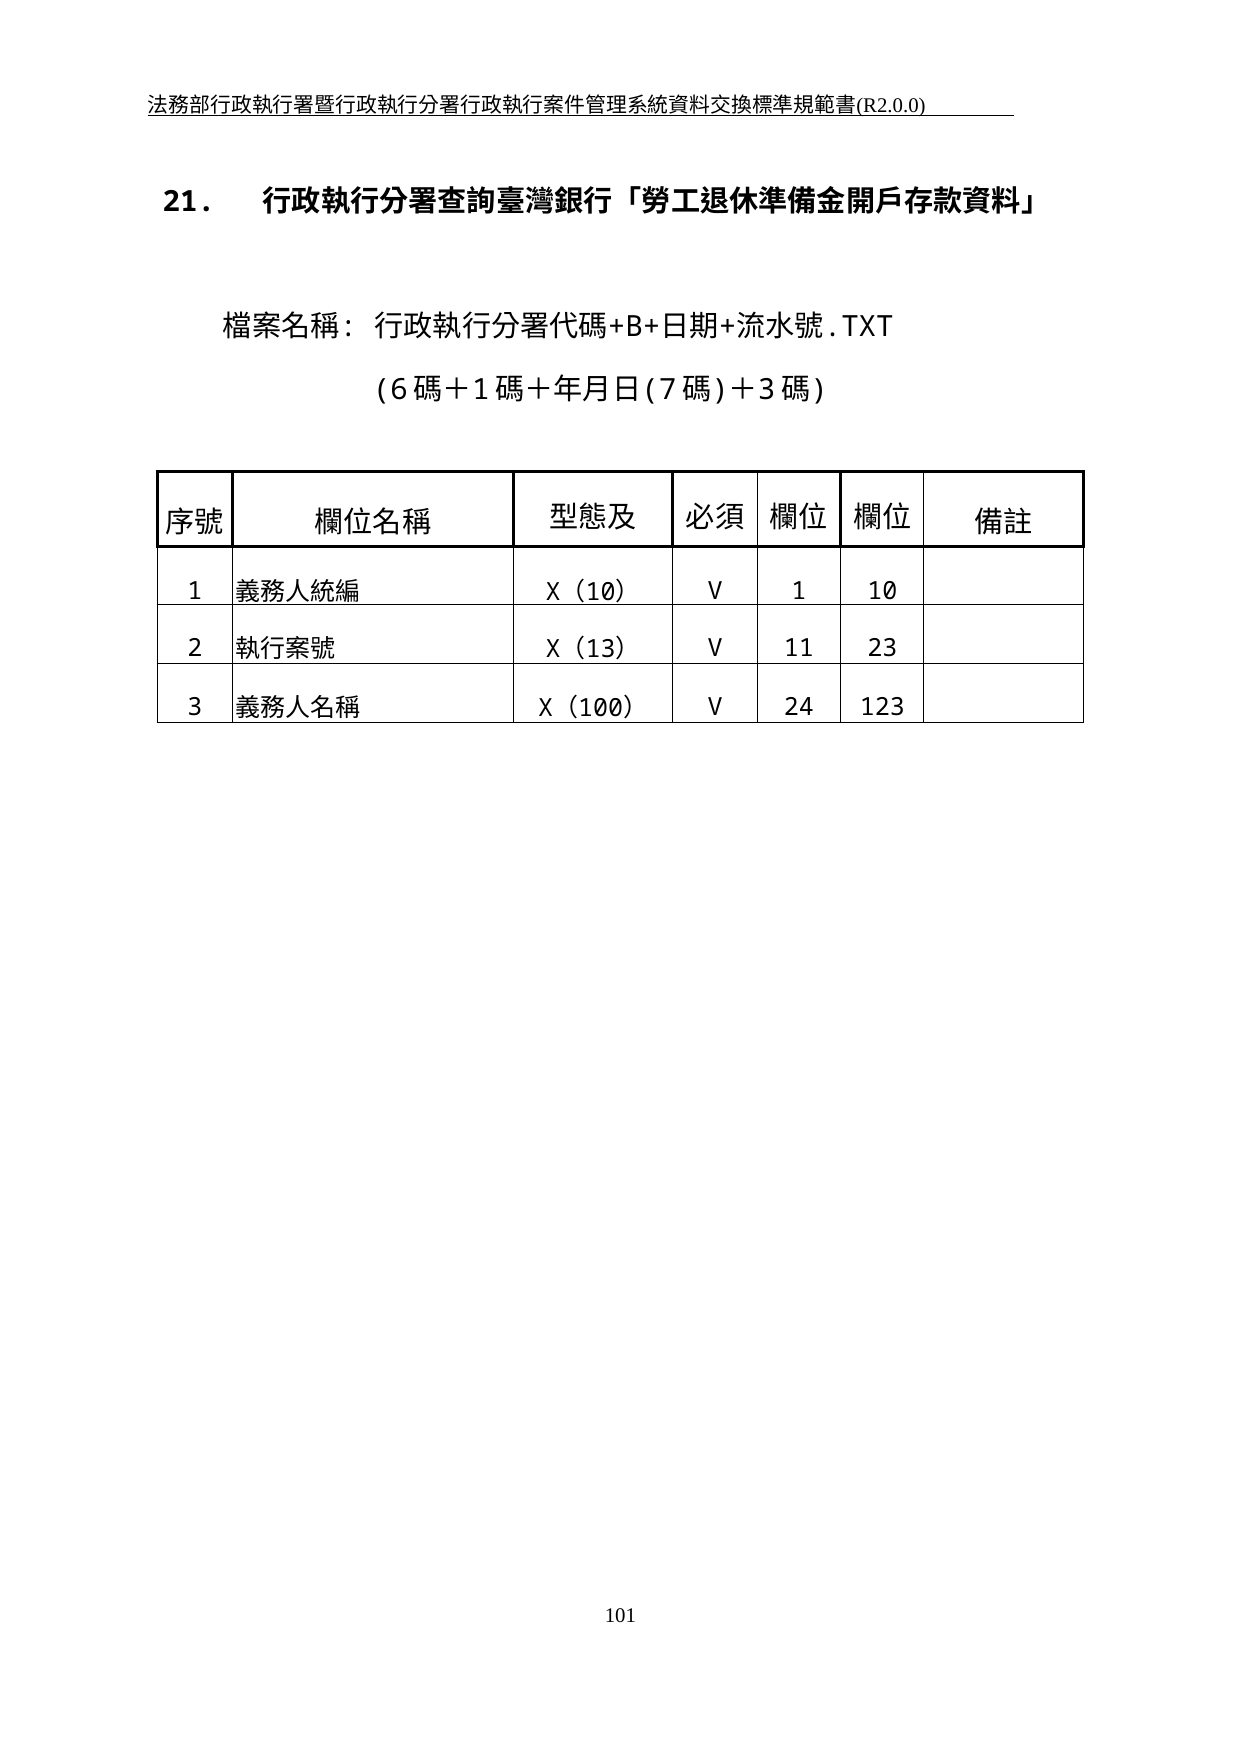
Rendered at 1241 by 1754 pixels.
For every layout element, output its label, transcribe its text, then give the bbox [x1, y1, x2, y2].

table_cell V [673, 548, 757, 604]
list 行政執行分署查詢臺灣銀行「勞工退休準備金開戶存款資料」 [162, 157, 1092, 220]
table_cell [924, 664, 1083, 722]
text 檔案名稱: 行政執行分署代碼+B+日期+流水號.TXT [223, 282, 1092, 345]
table_header 序號 [159, 473, 231, 545]
table_cell V [673, 605, 757, 663]
table_cell [924, 548, 1083, 604]
table_cell 2 [158, 605, 232, 663]
table_cell 義務人名稱 [233, 664, 513, 722]
table_cell 23 [841, 605, 923, 663]
table_cell 3 [158, 664, 232, 722]
table_header 欄位名稱 [234, 473, 512, 545]
table_cell X（13） [514, 605, 672, 663]
table_header 型態及 字元長度 [515, 473, 671, 545]
table_header 備註 [924, 473, 1082, 545]
table_cell 10 [841, 548, 923, 604]
table_cell 1 [158, 548, 232, 604]
table_cell 123 [841, 664, 923, 722]
table_cell X（100） [514, 664, 672, 722]
text (6碼＋1碼＋年月日(7碼)＋3碼) [373, 345, 1092, 407]
table_cell 24 [758, 664, 840, 722]
table_cell X（10） [514, 548, 672, 604]
table_header 欄位 起 [758, 473, 839, 545]
table_cell 11 [758, 605, 840, 663]
table_header 欄位 迄 [842, 473, 923, 545]
table_cell [924, 605, 1083, 663]
table_cell 執行案號 [233, 605, 513, 663]
table_cell 義務人統編 [233, 548, 513, 604]
table_header 必須 輸入 [674, 473, 757, 545]
table_cell 1 [758, 548, 840, 604]
table_cell V [673, 664, 757, 722]
